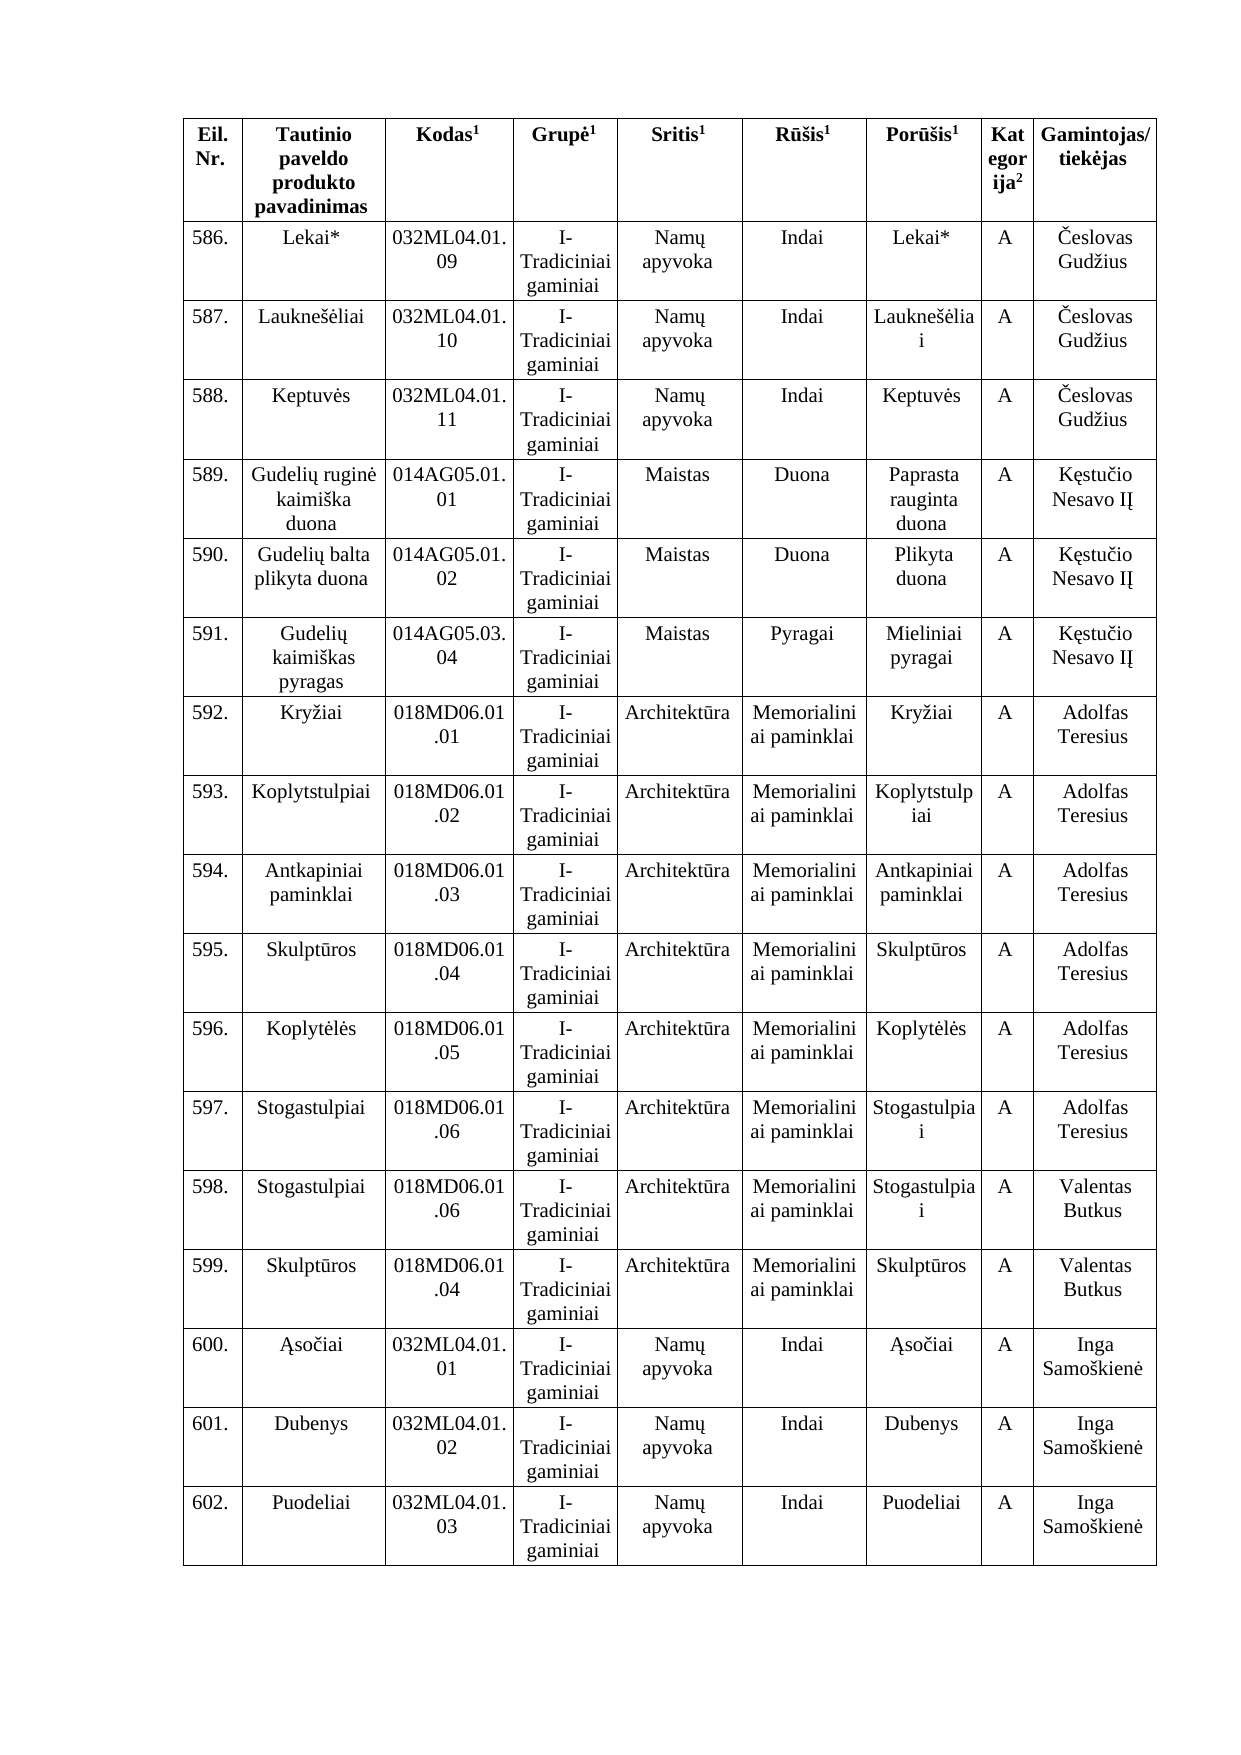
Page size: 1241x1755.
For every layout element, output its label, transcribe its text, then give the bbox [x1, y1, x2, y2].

table_cell A [982, 855, 1033, 933]
table_cell Lauknešėliai [867, 301, 981, 379]
table_cell I-Tradiciniai gaminiai [514, 776, 617, 854]
table_cell 596. [184, 1013, 242, 1091]
table_cell 600. [184, 1329, 242, 1407]
table_cell 595. [184, 934, 242, 1012]
table_cell Skulptūros [867, 934, 981, 1012]
table_cell Puodeliai [243, 1487, 385, 1565]
table_cell I-Tradiciniai gaminiai [514, 855, 617, 933]
table_cell Inga Samoškienė [1034, 1329, 1156, 1407]
table_cell Memorialiniai paminklai [743, 776, 866, 854]
table_cell I-Tradiciniai gaminiai [514, 697, 617, 775]
table_cell 018MD06.01.05 [386, 1013, 513, 1091]
table_cell Architektūra [618, 1250, 742, 1328]
table_cell 588. [184, 380, 242, 458]
table_cell Plikyta duona [867, 539, 981, 617]
table_cell Indai [743, 301, 866, 379]
table_cell Indai [743, 1487, 866, 1565]
table_cell Adolfas Teresius [1034, 1013, 1156, 1091]
table_cell Adolfas Teresius [1034, 855, 1156, 933]
table_cell I-Tradiciniai gaminiai [514, 460, 617, 537]
table_cell Antkapiniai paminklai [243, 855, 385, 933]
table_cell 602. [184, 1487, 242, 1565]
table_cell Namų apyvoka [618, 301, 742, 379]
table_cell 018MD06.01.06 [386, 1092, 513, 1170]
table_cell A [982, 934, 1033, 1012]
table_cell A [982, 301, 1033, 379]
table_cell Namų apyvoka [618, 1329, 742, 1407]
table_cell Lekai* [243, 222, 385, 300]
table_cell 018MD06.01.04 [386, 934, 513, 1012]
table_cell 586. [184, 222, 242, 300]
table_cell Memorialiniai paminklai [743, 697, 866, 775]
table_cell I-Tradiciniai gaminiai [514, 1092, 617, 1170]
table_cell 014AG05.01.02 [386, 539, 513, 617]
table_cell Architektūra [618, 1171, 742, 1249]
table_cell Memorialiniai paminklai [743, 1013, 866, 1091]
table_cell A [982, 1408, 1033, 1486]
table_cell 018MD06.01.02 [386, 776, 513, 854]
table_cell I-Tradiciniai gaminiai [514, 618, 617, 696]
table_cell Duona [743, 460, 866, 537]
table_cell Adolfas Teresius [1034, 934, 1156, 1012]
table_cell I-Tradiciniai gaminiai [514, 380, 617, 458]
table_cell 032ML04.01.11 [386, 380, 513, 458]
table_cell A [982, 697, 1033, 775]
table_cell Stogastulpiai [867, 1171, 981, 1249]
table_cell 597. [184, 1092, 242, 1170]
table_cell Koplytėlės [867, 1013, 981, 1091]
table_cell 032ML04.01.01 [386, 1329, 513, 1407]
table_header Kodas1 [386, 119, 513, 221]
table_cell Lauknešėliai [243, 301, 385, 379]
table_cell Indai [743, 1329, 866, 1407]
table_cell I-Tradiciniai gaminiai [514, 1013, 617, 1091]
table_cell Maistas [618, 460, 742, 537]
table_cell I-Tradiciniai gaminiai [514, 1171, 617, 1249]
table_cell A [982, 460, 1033, 537]
table_header Grupė1 [514, 119, 617, 221]
table_cell Gudelių kaimiškas pyragas [243, 618, 385, 696]
table_cell Namų apyvoka [618, 1408, 742, 1486]
table_cell 598. [184, 1171, 242, 1249]
table_cell Keptuvės [243, 380, 385, 458]
table_cell Koplytstulpiai [243, 776, 385, 854]
table_cell Kryžiai [243, 697, 385, 775]
table_cell Architektūra [618, 1013, 742, 1091]
table_cell Kęstučio Nesavo IĮ [1034, 539, 1156, 617]
table_cell Adolfas Teresius [1034, 1092, 1156, 1170]
table_cell Koplytstulpiai [867, 776, 981, 854]
table_cell Česlovas Gudžius [1034, 222, 1156, 300]
table_cell 032ML04.01.03 [386, 1487, 513, 1565]
table_cell Duona [743, 539, 866, 617]
table_cell Namų apyvoka [618, 1487, 742, 1565]
table_cell Adolfas Teresius [1034, 776, 1156, 854]
table_cell 587. [184, 301, 242, 379]
table_header Kategorija2 [982, 119, 1033, 221]
table_cell Memorialiniai paminklai [743, 934, 866, 1012]
table_cell Česlovas Gudžius [1034, 380, 1156, 458]
table_cell Valentas Butkus [1034, 1171, 1156, 1249]
table_cell Memorialiniai paminklai [743, 855, 866, 933]
table_header Gamintojas/ tiekėjas [1034, 119, 1156, 221]
table_cell Maistas [618, 618, 742, 696]
table_cell Architektūra [618, 1092, 742, 1170]
table_cell 018MD06.01.06 [386, 1171, 513, 1249]
table_cell 601. [184, 1408, 242, 1486]
table_cell A [982, 1171, 1033, 1249]
table_cell I-Tradiciniai gaminiai [514, 1487, 617, 1565]
table_cell 032ML04.01.09 [386, 222, 513, 300]
table_cell Maistas [618, 539, 742, 617]
table_cell A [982, 1250, 1033, 1328]
table_cell Ąsočiai [867, 1329, 981, 1407]
table_header Sritis1 [618, 119, 742, 221]
table_cell A [982, 1013, 1033, 1091]
table_cell Namų apyvoka [618, 222, 742, 300]
table_cell 590. [184, 539, 242, 617]
table_cell A [982, 1092, 1033, 1170]
table_header Porūšis1 [867, 119, 981, 221]
table_cell A [982, 1329, 1033, 1407]
table_cell Stogastulpiai [243, 1092, 385, 1170]
table_cell Valentas Butkus [1034, 1250, 1156, 1328]
table_cell 018MD06.01.04 [386, 1250, 513, 1328]
table_cell Mieliniai pyragai [867, 618, 981, 696]
table_cell A [982, 539, 1033, 617]
table_cell Indai [743, 1408, 866, 1486]
table_cell Česlovas Gudžius [1034, 301, 1156, 379]
table_cell A [982, 1487, 1033, 1565]
table_cell Dubenys [243, 1408, 385, 1486]
table_cell 014AG05.01.01 [386, 460, 513, 537]
table_cell Memorialiniai paminklai [743, 1092, 866, 1170]
table_cell A [982, 776, 1033, 854]
table_cell 592. [184, 697, 242, 775]
table_cell I-Tradiciniai gaminiai [514, 539, 617, 617]
table_header Tautinio paveldo produkto pavadinimas [243, 119, 385, 221]
table_cell Puodeliai [867, 1487, 981, 1565]
table_cell Architektūra [618, 776, 742, 854]
table_cell Namų apyvoka [618, 380, 742, 458]
table_cell Antkapiniai paminklai [867, 855, 981, 933]
table_cell I-Tradiciniai gaminiai [514, 934, 617, 1012]
table_cell Stogastulpiai [243, 1171, 385, 1249]
table_cell Skulptūros [867, 1250, 981, 1328]
table_cell A [982, 222, 1033, 300]
table_cell Memorialiniai paminklai [743, 1250, 866, 1328]
table_cell Lekai* [867, 222, 981, 300]
table_cell Kęstučio Nesavo IĮ [1034, 460, 1156, 537]
table_cell 018MD06.01.01 [386, 697, 513, 775]
table_cell 032ML04.01.02 [386, 1408, 513, 1486]
table_cell Kęstučio Nesavo IĮ [1034, 618, 1156, 696]
table_cell Indai [743, 222, 866, 300]
table_cell Skulptūros [243, 934, 385, 1012]
table_cell Memorialiniai paminklai [743, 1171, 866, 1249]
table_cell Paprasta rauginta duona [867, 460, 981, 537]
table_cell 593. [184, 776, 242, 854]
table_cell 018MD06.01.03 [386, 855, 513, 933]
table_cell Ąsočiai [243, 1329, 385, 1407]
table_cell Koplytėlės [243, 1013, 385, 1091]
table_cell 599. [184, 1250, 242, 1328]
table_header Rūšis1 [743, 119, 866, 221]
table_cell A [982, 618, 1033, 696]
table_cell 032ML04.01.10 [386, 301, 513, 379]
table_cell Architektūra [618, 697, 742, 775]
table_cell I-Tradiciniai gaminiai [514, 222, 617, 300]
table_cell Inga Samoškienė [1034, 1408, 1156, 1486]
table_cell Indai [743, 380, 866, 458]
table_cell I-Tradiciniai gaminiai [514, 1408, 617, 1486]
table_cell Dubenys [867, 1408, 981, 1486]
table_header Eil. Nr. [184, 119, 242, 221]
table_cell Architektūra [618, 855, 742, 933]
table_cell Pyragai [743, 618, 866, 696]
table_cell 014AG05.03.04 [386, 618, 513, 696]
table_cell I-Tradiciniai gaminiai [514, 301, 617, 379]
table_cell I-Tradiciniai gaminiai [514, 1250, 617, 1328]
table_cell 589. [184, 460, 242, 537]
table_cell Kryžiai [867, 697, 981, 775]
table_cell I-Tradiciniai gaminiai [514, 1329, 617, 1407]
table_cell Gudelių ruginė kaimiška duona [243, 460, 385, 537]
table_cell Adolfas Teresius [1034, 697, 1156, 775]
table_cell 594. [184, 855, 242, 933]
table_cell A [982, 380, 1033, 458]
table_cell Architektūra [618, 934, 742, 1012]
table_cell Inga Samoškienė [1034, 1487, 1156, 1565]
table_cell Keptuvės [867, 380, 981, 458]
table_cell Skulptūros [243, 1250, 385, 1328]
table_cell Stogastulpiai [867, 1092, 981, 1170]
table_cell Gudelių balta plikyta duona [243, 539, 385, 617]
table_cell 591. [184, 618, 242, 696]
